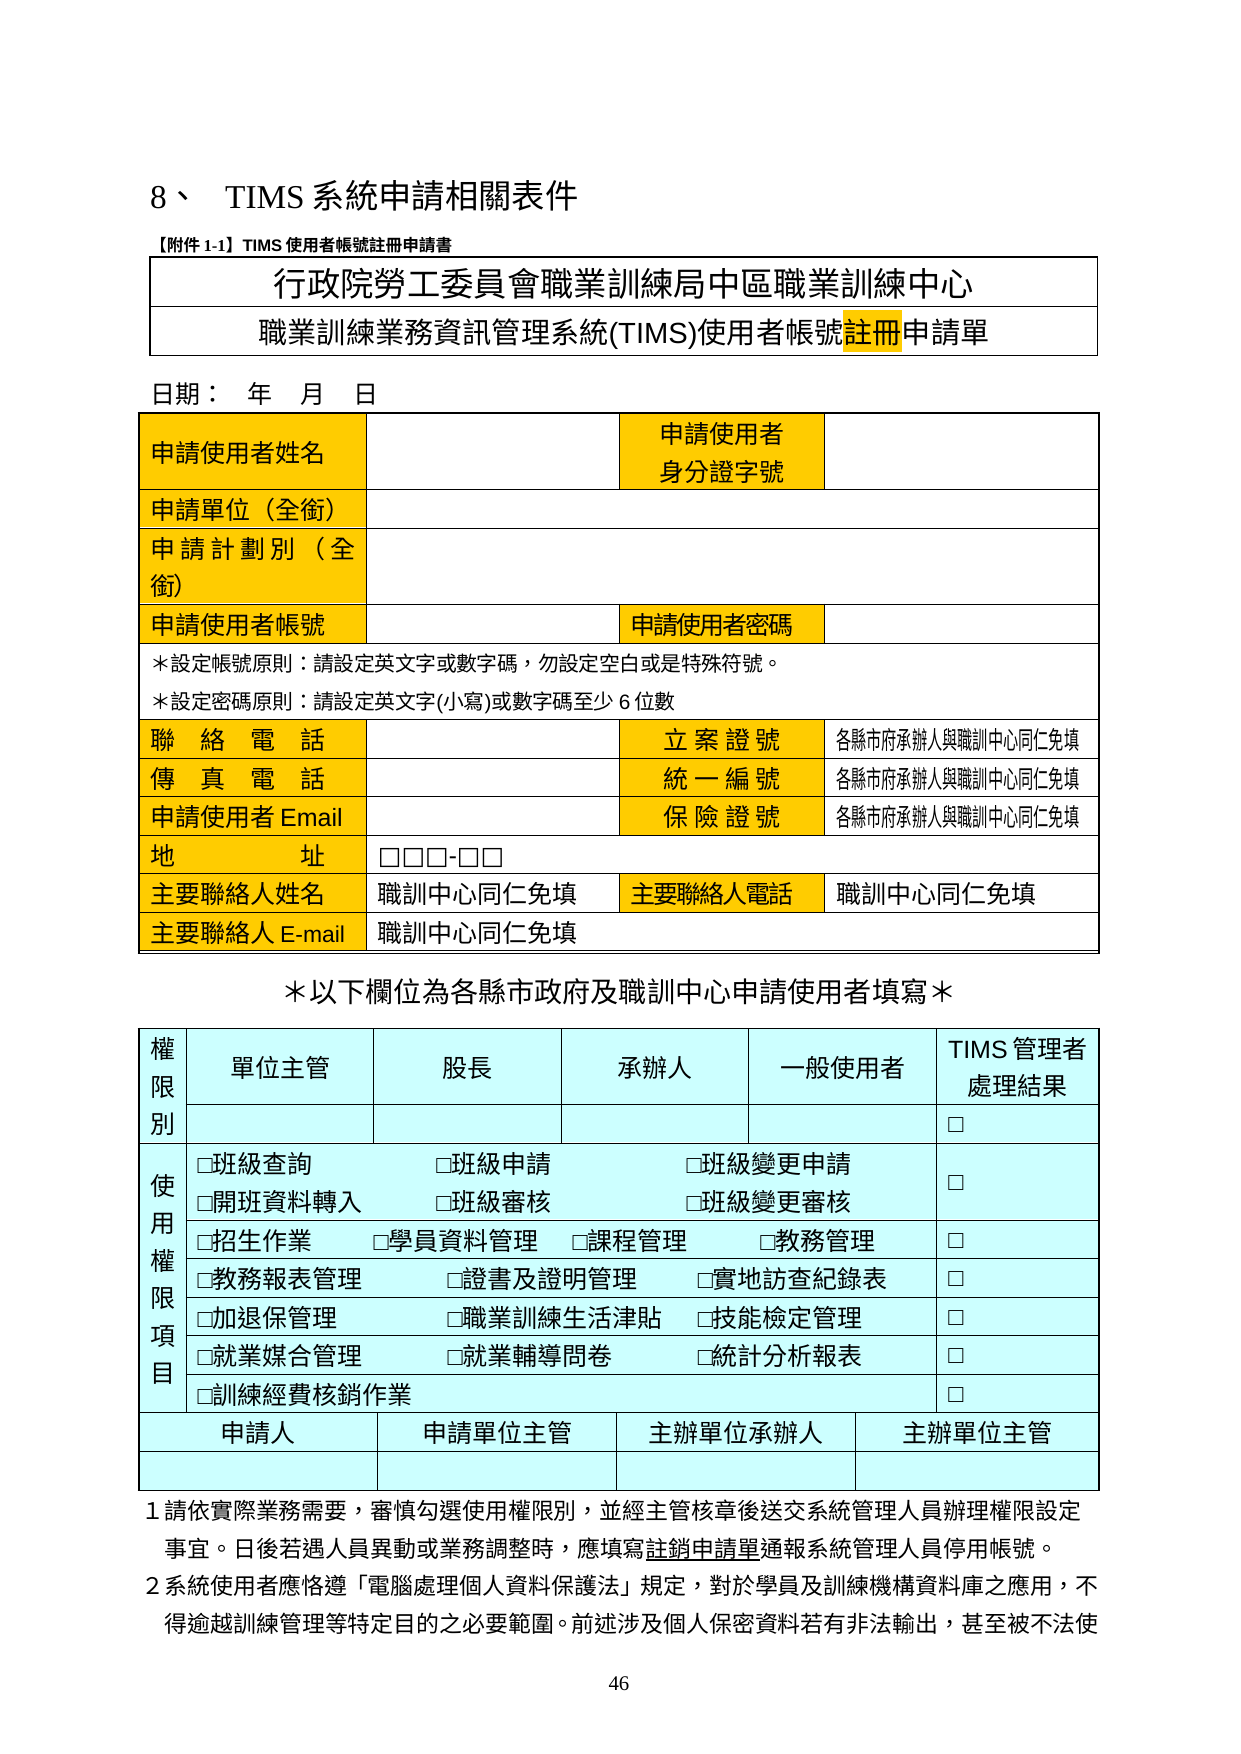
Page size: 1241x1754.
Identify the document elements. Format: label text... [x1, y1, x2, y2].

table_cell 申請使用者Email [140, 797, 366, 835]
table_cell 職業訓練業務資訊管理系統(TIMS)使用者帳號註冊申請單 [151, 307, 1097, 354]
table_cell 主要聯絡人姓名 [140, 874, 366, 912]
table_cell 申請單位主管 [378, 1413, 616, 1451]
table_cell □班級變更申請 [686, 1144, 936, 1181]
text ＊以下欄位為各縣市政府及職訓中心申請使用者填寫＊ [150, 954, 1087, 1028]
table_cell [436, 1375, 686, 1412]
table_cell □開班資料轉入 [187, 1181, 436, 1219]
table_cell □ [937, 1105, 1098, 1142]
table_cell 聯 絡 電 話 [140, 720, 366, 758]
subtitle TIMS系統申請相關表件 [150, 156, 1087, 231]
table_cell 職訓中心同仁免填 [367, 874, 619, 912]
table_header 單位主管 [187, 1029, 373, 1104]
table_cell [187, 1105, 373, 1142]
table_cell 申請使用者帳號 [140, 605, 366, 643]
table_cell 立 案 證 號 [620, 720, 824, 758]
table_cell 主辦單位承辦人 [617, 1413, 855, 1451]
table_cell □ [937, 1298, 1098, 1335]
table_cell □班級申請 [436, 1144, 686, 1181]
table_cell □ [937, 1144, 1098, 1219]
table_cell 申請使用者密碼 [620, 605, 824, 643]
table_cell □課程管理 [561, 1221, 749, 1258]
table_cell [562, 1105, 748, 1142]
table_header 申請使用者姓名 [140, 414, 366, 489]
table_cell 申請人 [140, 1413, 377, 1451]
table_cell □學員資料管理 [373, 1221, 561, 1258]
text １請依實際業務需要，審慎勾選使用權限別，並經主管核章後送交系統管理人員辦理權限設定事宜。日後若遇人員異動或業務調整時，應填寫註銷申請單通報系統管理人員停用帳號。 [141, 1491, 1098, 1566]
table_header 承辦人 [562, 1029, 748, 1104]
table_cell □ [937, 1375, 1098, 1412]
text ２系統使用者應恪遵「電腦處理個人資料保護法」規定，對於學員及訓練機構資料庫之應用，不得逾越訓練管理等特定目的之必要範圍。前述涉及個人保密資料若有非法輸出，甚至被不法使 [141, 1566, 1098, 1641]
table_cell [749, 1105, 936, 1142]
table_cell 傳 真 電 話 [140, 759, 366, 796]
table_cell □□□-□□ [367, 836, 1098, 873]
table_cell ＊設定帳號原則：請設定英文字或數字碼，勿設定空白或是特殊符號。 ＊設定密碼原則：請設定英文字(小寫)或數字碼至少6位數 [140, 644, 1098, 719]
table_header 行政院勞工委員會職業訓練局中區職業訓練中心 [151, 258, 1097, 306]
table_cell □班級審核 [436, 1181, 686, 1219]
table_cell [367, 529, 1098, 603]
table_cell [367, 720, 619, 758]
table_cell 保 險 證 號 [620, 797, 824, 835]
table_cell [367, 797, 619, 835]
table_cell □班級變更審核 [686, 1181, 936, 1219]
table_header 申請使用者 身分證字號 [620, 414, 824, 489]
table_cell □ [937, 1259, 1098, 1297]
table_cell [378, 1452, 616, 1490]
table_cell 各縣市府承辦人與職訓中心同仁免填 [825, 759, 1098, 796]
table_cell [367, 605, 619, 643]
table_cell 主要聯絡人E-mail [140, 913, 366, 950]
table_cell [367, 759, 619, 796]
table_cell □ [937, 1336, 1098, 1374]
table_cell 職訓中心同仁免填 [825, 874, 1098, 912]
table_header 一般使用者 [749, 1029, 936, 1104]
table_cell □職業訓練生活津貼 [436, 1298, 686, 1335]
table_cell □招生作業 [187, 1221, 373, 1258]
table_cell □班級查詢 [187, 1144, 436, 1181]
table_cell □證書及證明管理 [436, 1259, 686, 1297]
table_header 權 限 別 [140, 1029, 186, 1142]
table_header [825, 414, 1098, 489]
table_cell 地 址 [140, 836, 366, 873]
table_cell □就業輔導問卷 [436, 1336, 686, 1374]
table_cell □實地訪查紀錄表 [686, 1259, 936, 1297]
subtitle 【附件1-1】TIMS使用者帳號註冊申請書 [150, 231, 1087, 256]
table_cell □統計分析報表 [686, 1336, 936, 1374]
table_cell 申請單位（全銜） [140, 490, 366, 527]
table_cell [140, 1452, 377, 1490]
table_cell [856, 1452, 1098, 1490]
table_cell [367, 490, 1098, 527]
table_cell 統 一 編 號 [620, 759, 824, 796]
table_cell □訓練經費核銷作業 [187, 1375, 436, 1412]
text 日期： 年 月 日 [150, 374, 1087, 412]
table_cell 各縣市府承辦人與職訓中心同仁免填 [825, 720, 1098, 758]
table_header 股長 [374, 1029, 561, 1104]
table_cell [686, 1375, 936, 1412]
table_cell □教務管理 [749, 1221, 936, 1258]
table_cell 職訓中心同仁免填 [367, 913, 1098, 950]
table_cell □ [937, 1221, 1098, 1258]
table_cell [374, 1105, 561, 1142]
table_cell [825, 605, 1098, 643]
table_cell 主辦單位主管 [856, 1413, 1098, 1451]
table_cell 主要聯絡人電話 [620, 874, 824, 912]
table_header [367, 414, 619, 489]
table_cell 申請計劃別（全銜） [140, 529, 366, 603]
table_header TIMS管理者處理結果 [937, 1029, 1098, 1104]
table_cell □技能檢定管理 [686, 1298, 936, 1335]
table_cell □加退保管理 [187, 1298, 436, 1335]
table_cell □就業媒合管理 [187, 1336, 436, 1374]
table_cell 各縣市府承辦人與職訓中心同仁免填 [825, 797, 1098, 835]
table_cell □教務報表管理 [187, 1259, 436, 1297]
table_cell [617, 1452, 855, 1490]
table_cell 使用權限項目 [140, 1144, 186, 1412]
